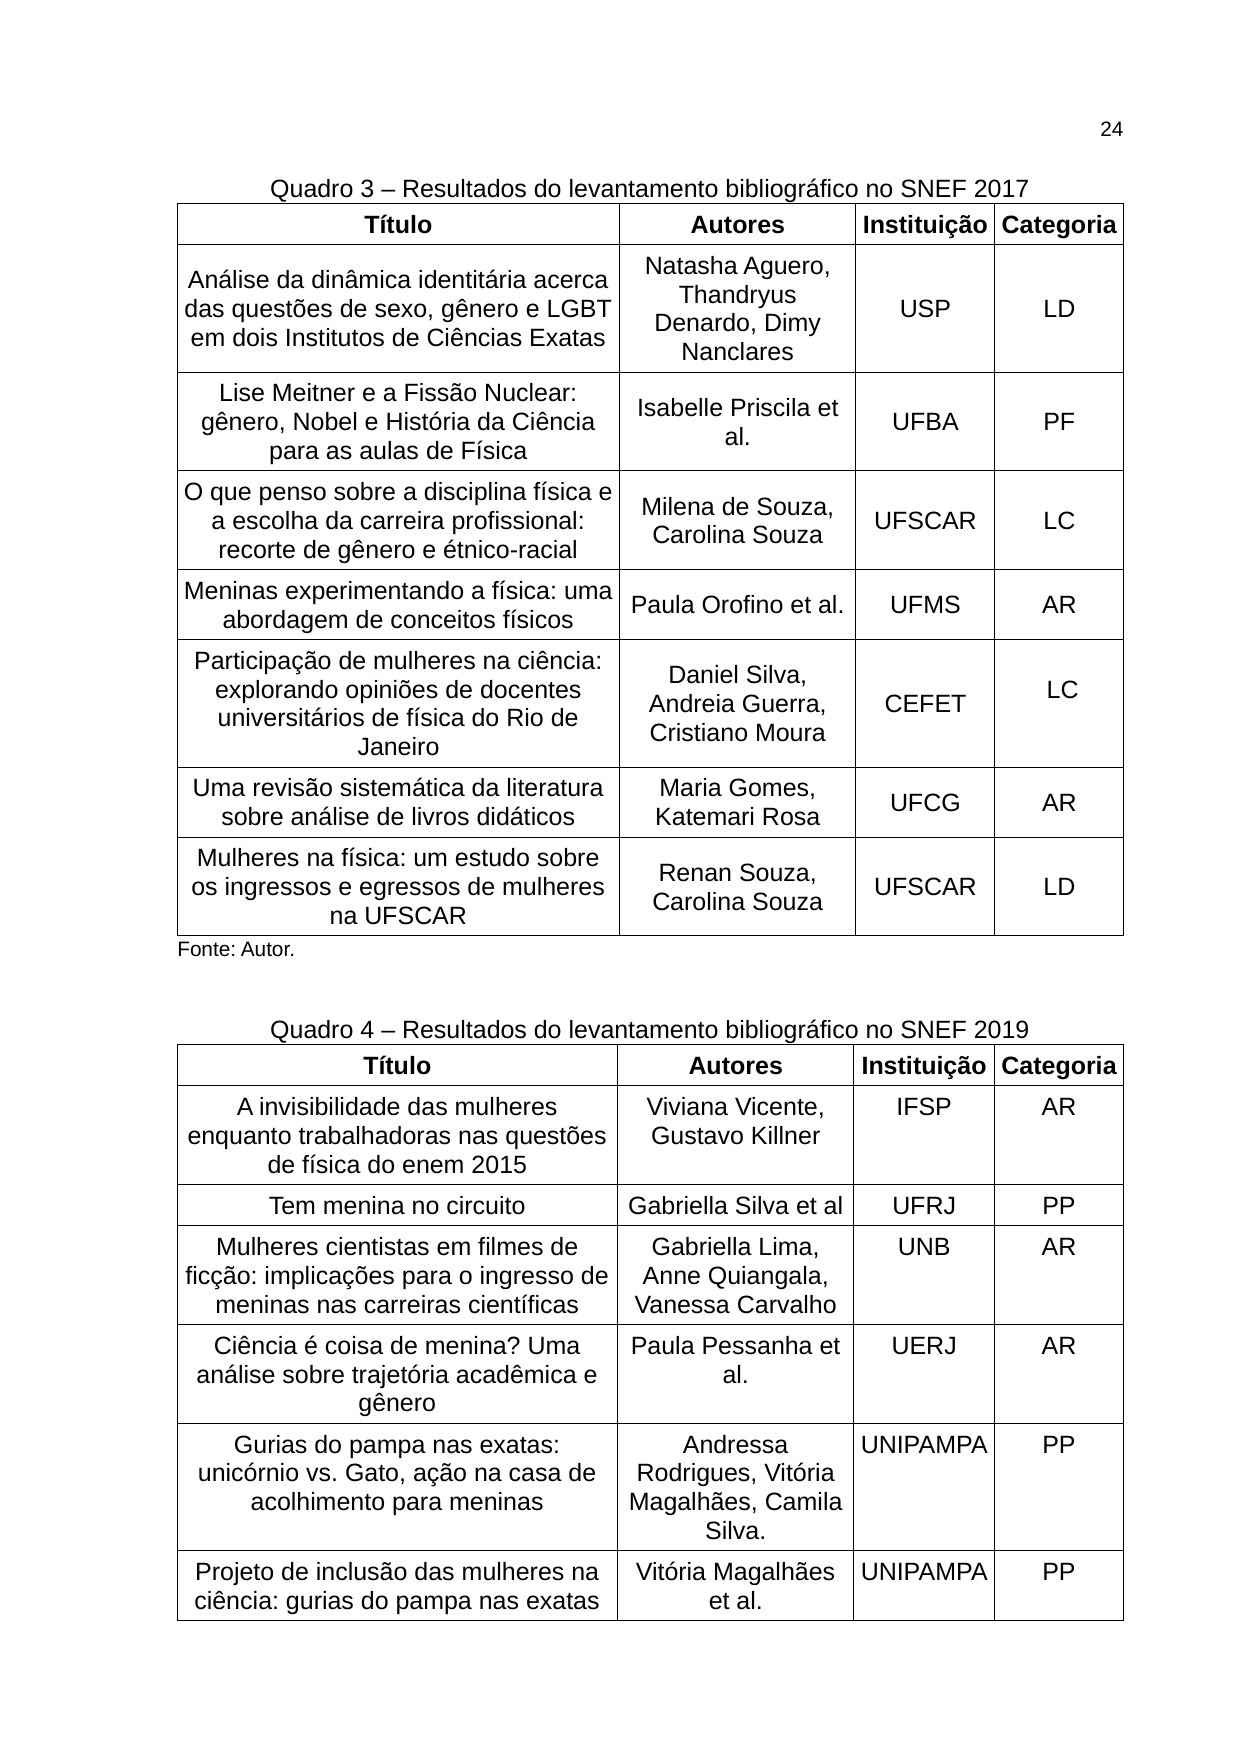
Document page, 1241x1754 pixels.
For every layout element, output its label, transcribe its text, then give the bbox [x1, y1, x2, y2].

text Fonte: Autor. [177, 936, 1123, 960]
table_header Categoria [995, 204, 1123, 244]
table_cell PP [995, 1551, 1123, 1620]
table_header Título [178, 204, 619, 244]
table_cell Gurias do pampa nas exatas: unicórnio vs. Gato, ação na casa de acolhimento para meninas [178, 1424, 617, 1550]
table_cell LD [995, 245, 1123, 372]
table_cell UFSCAR [856, 838, 994, 935]
table_header Título [178, 1045, 617, 1085]
table_cell Paula Pessanha et al. [618, 1325, 853, 1423]
table_cell Isabelle Priscila et al. [620, 373, 855, 470]
table_cell UNIPAMPA [854, 1551, 994, 1620]
table_header Autores [618, 1045, 853, 1085]
table_cell AR [995, 570, 1123, 639]
table_header Instituição [856, 204, 994, 244]
table_cell UFRJ [854, 1185, 994, 1225]
table_cell Tem menina no circuito [178, 1185, 617, 1225]
table_cell USP [856, 245, 994, 372]
table_cell Gabriella Silva et al [618, 1185, 853, 1225]
table_cell Paula Orofino et al. [620, 570, 855, 639]
table_cell PF [995, 373, 1123, 470]
table_cell Gabriella Lima, Anne Quiangala, Vanessa Carvalho [618, 1226, 853, 1324]
table_header Categoria [995, 1045, 1123, 1085]
table_cell LC [995, 640, 1123, 767]
table_cell Maria Gomes, Katemari Rosa [620, 768, 855, 837]
table_cell Daniel Silva, Andreia Guerra, Cristiano Moura [620, 640, 855, 767]
table_cell Mulheres na física: um estudo sobre os ingressos e egressos de mulheres na UFSCAR [178, 838, 619, 935]
table_cell PP [995, 1424, 1123, 1550]
table_cell Andressa Rodrigues, Vitória Magalhães, Camila Silva. [618, 1424, 853, 1550]
table_cell Vitória Magalhães et al. [618, 1551, 853, 1620]
table_cell LC [995, 471, 1123, 569]
table_cell Uma revisão sistemática da literatura sobre análise de livros didáticos [178, 768, 619, 837]
text Quadro 4 – Resultados do levantamento bibliográfico no SNEF 2019 [177, 1015, 1123, 1044]
table_cell Análise da dinâmica identitária acerca das questões de sexo, gênero e LGBT em dois Institutos de Ciências Exatas [178, 245, 619, 372]
table_header Autores [620, 204, 855, 244]
table_cell CEFET [856, 640, 994, 767]
table_cell UFSCAR [856, 471, 994, 569]
text Quadro 3 – Resultados do levantamento bibliográfico no SNEF 2017 [177, 174, 1123, 203]
table_cell Mulheres cientistas em filmes de ficção: implicações para o ingresso de meninas nas carreiras científicas [178, 1226, 617, 1324]
table_cell AR [995, 1086, 1123, 1184]
table_cell UNIPAMPA [854, 1424, 994, 1550]
table_cell Participação de mulheres na ciência: explorando opiniões de docentes universitários de física do Rio de Janeiro [178, 640, 619, 767]
table_cell LD [995, 838, 1123, 935]
table_cell UFMS [856, 570, 994, 639]
table_cell UFCG [856, 768, 994, 837]
table_cell Lise Meitner e a Fissão Nuclear: gênero, Nobel e História da Ciência para as aulas de Física [178, 373, 619, 470]
table_cell UERJ [854, 1325, 994, 1423]
table_header Instituição [854, 1045, 994, 1085]
table_cell PP [995, 1185, 1123, 1225]
table_cell Milena de Souza, Carolina Souza [620, 471, 855, 569]
table_cell Meninas experimentando a física: uma abordagem de conceitos físicos [178, 570, 619, 639]
table_cell Projeto de inclusão das mulheres na ciência: gurias do pampa nas exatas [178, 1551, 617, 1620]
table_cell AR [995, 768, 1123, 837]
table_cell Viviana Vicente, Gustavo Killner [618, 1086, 853, 1184]
table_cell AR [995, 1226, 1123, 1324]
table_cell IFSP [854, 1086, 994, 1184]
table_cell Renan Souza, Carolina Souza [620, 838, 855, 935]
table_cell A invisibilidade das mulheres enquanto trabalhadoras nas questões de física do enem 2015 [178, 1086, 617, 1184]
table_cell UFBA [856, 373, 994, 470]
table_cell AR [995, 1325, 1123, 1423]
table_cell Ciência é coisa de menina? Uma análise sobre trajetória acadêmica e gênero [178, 1325, 617, 1423]
table_cell Natasha Aguero, Thandryus Denardo, Dimy Nanclares [620, 245, 855, 372]
table_cell UNB [854, 1226, 994, 1324]
table_cell O que penso sobre a disciplina física e a escolha da carreira profissional: recorte de gênero e étnico-racial [178, 471, 619, 569]
